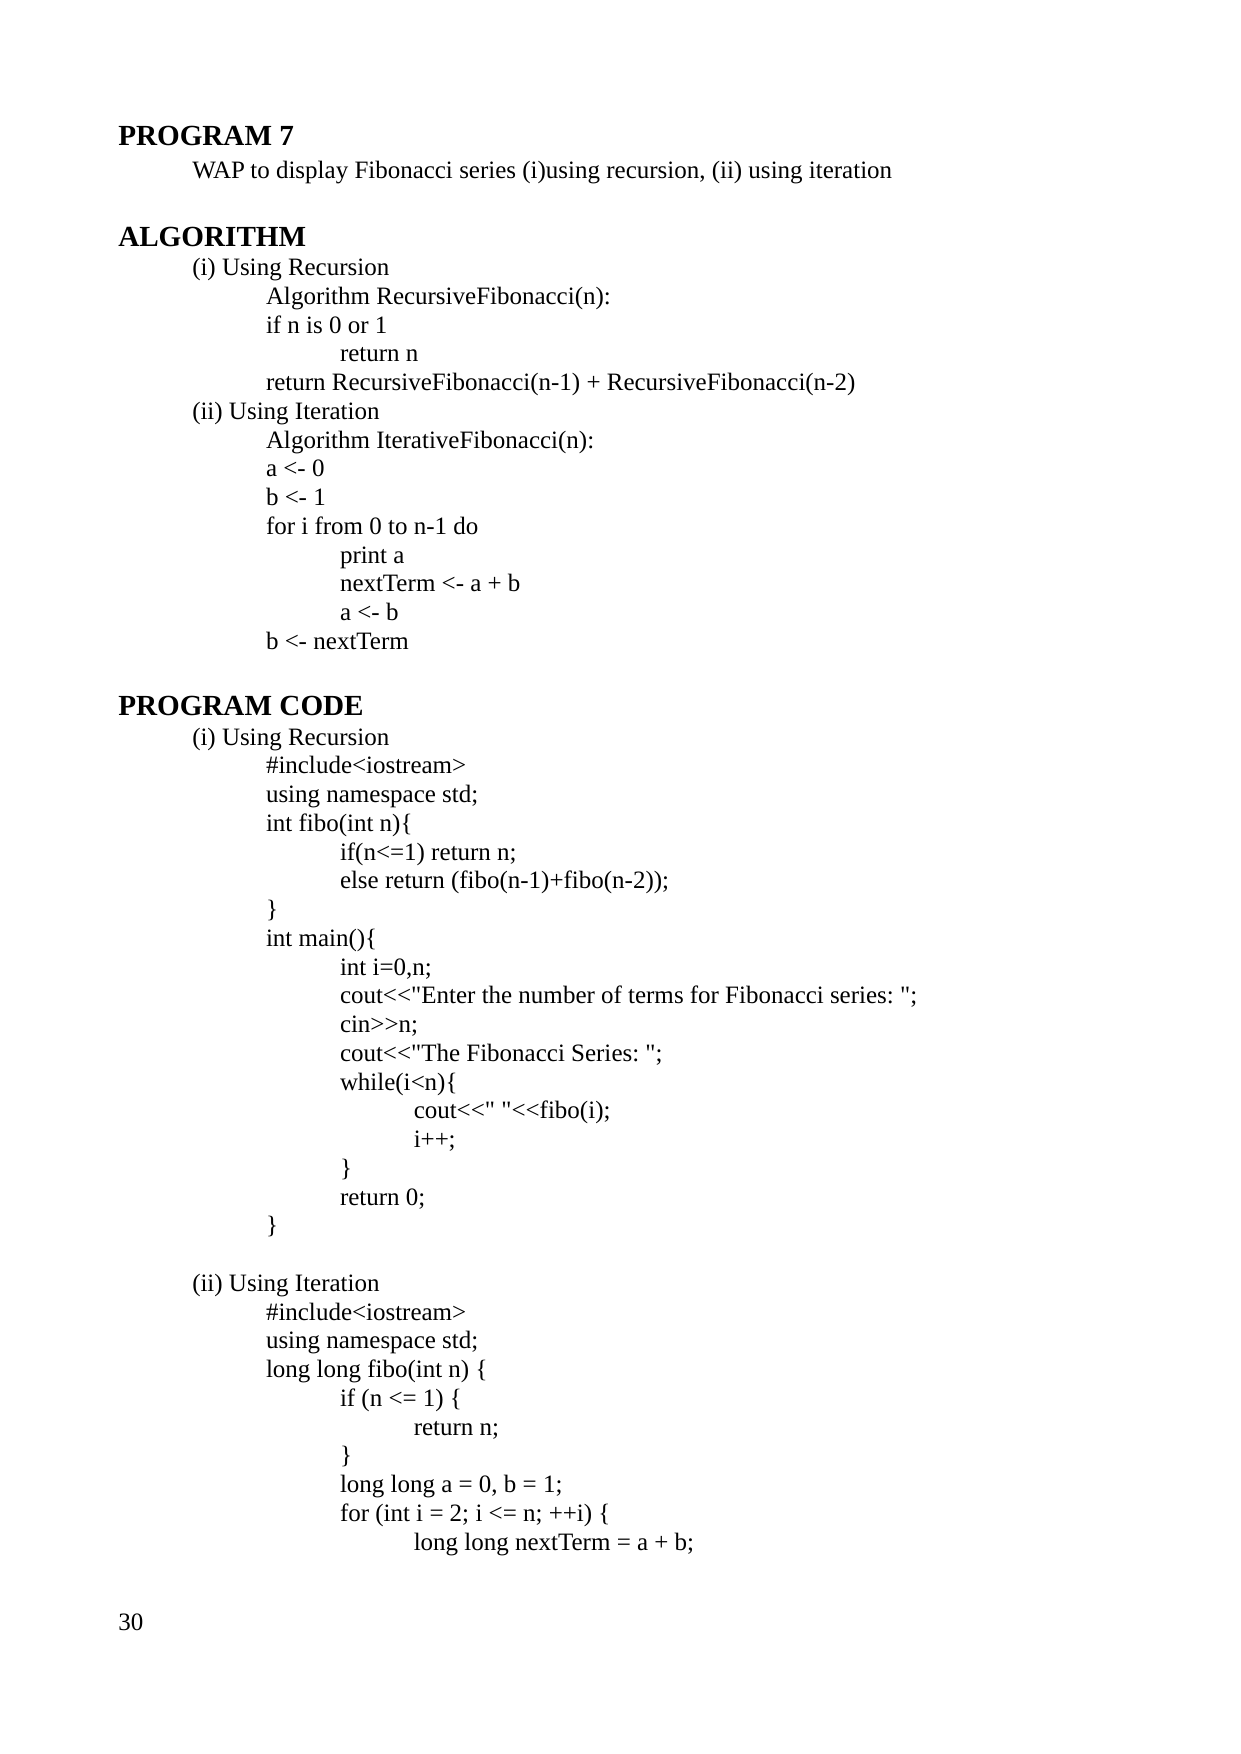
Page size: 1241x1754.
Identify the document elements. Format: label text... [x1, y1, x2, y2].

text (ii) Using Iteration [118, 396, 1122, 425]
text if(n<=1) return n; [118, 837, 1122, 866]
text long long a = 0, b = 1; [118, 1469, 1122, 1498]
text #include<iostream> [118, 751, 1122, 779]
text (i) Using Recursion [118, 252, 1122, 281]
text while(i<n){ [118, 1067, 1122, 1096]
text if (n <= 1) { [118, 1383, 1122, 1412]
text return RecursiveFibonacci(n-1) + RecursiveFibonacci(n-2) [118, 367, 1122, 396]
text cout<<"The Fibonacci Series: "; [118, 1038, 1122, 1067]
text return n; [118, 1412, 1122, 1441]
text Algorithm RecursiveFibonacci(n): [118, 281, 1122, 310]
text PROGRAM CODE [118, 688, 1122, 722]
text (ii) Using Iteration [118, 1268, 1122, 1297]
text int main(){ [118, 923, 1122, 952]
text } [118, 1441, 1122, 1469]
text cout<<"Enter the number of terms for Fibonacci series: "; [118, 981, 1122, 1009]
text b <- 1 [118, 482, 1122, 511]
text i++; [118, 1124, 1122, 1153]
text return 0; [118, 1182, 1122, 1211]
text long long fibo(int n) { [118, 1354, 1122, 1383]
text } [118, 1153, 1122, 1182]
text cin>>n; [118, 1009, 1122, 1038]
text else return (fibo(n-1)+fibo(n-2)); [118, 866, 1122, 894]
text return n [118, 338, 1122, 367]
text ALGORITHM [118, 219, 1122, 252]
text using namespace std; [118, 779, 1122, 808]
text nextTerm <- a + b [118, 568, 1122, 597]
text a <- 0 [118, 453, 1122, 482]
text using namespace std; [118, 1326, 1122, 1354]
text PROGRAM 7 [118, 118, 1122, 152]
text for (int i = 2; i <= n; ++i) { [118, 1498, 1122, 1527]
text Algorithm IterativeFibonacci(n): [118, 425, 1122, 453]
text b <- nextTerm [118, 626, 1122, 655]
text (i) Using Recursion [118, 722, 1122, 751]
text print a [118, 540, 1122, 568]
text int i=0,n; [118, 952, 1122, 981]
text #include<iostream> [118, 1297, 1122, 1326]
text for i from 0 to n-1 do [118, 511, 1122, 540]
text } [118, 1211, 1122, 1239]
text if n is 0 or 1 [118, 310, 1122, 338]
text int fibo(int n){ [118, 808, 1122, 837]
text } [118, 894, 1122, 923]
text cout<<" "<<fibo(i); [118, 1096, 1122, 1124]
text long long nextTerm = a + b; [118, 1527, 1122, 1556]
text WAP to display Fibonacci series (i)using recursion, (ii) using iteration [118, 152, 1122, 185]
text a <- b [118, 597, 1122, 626]
